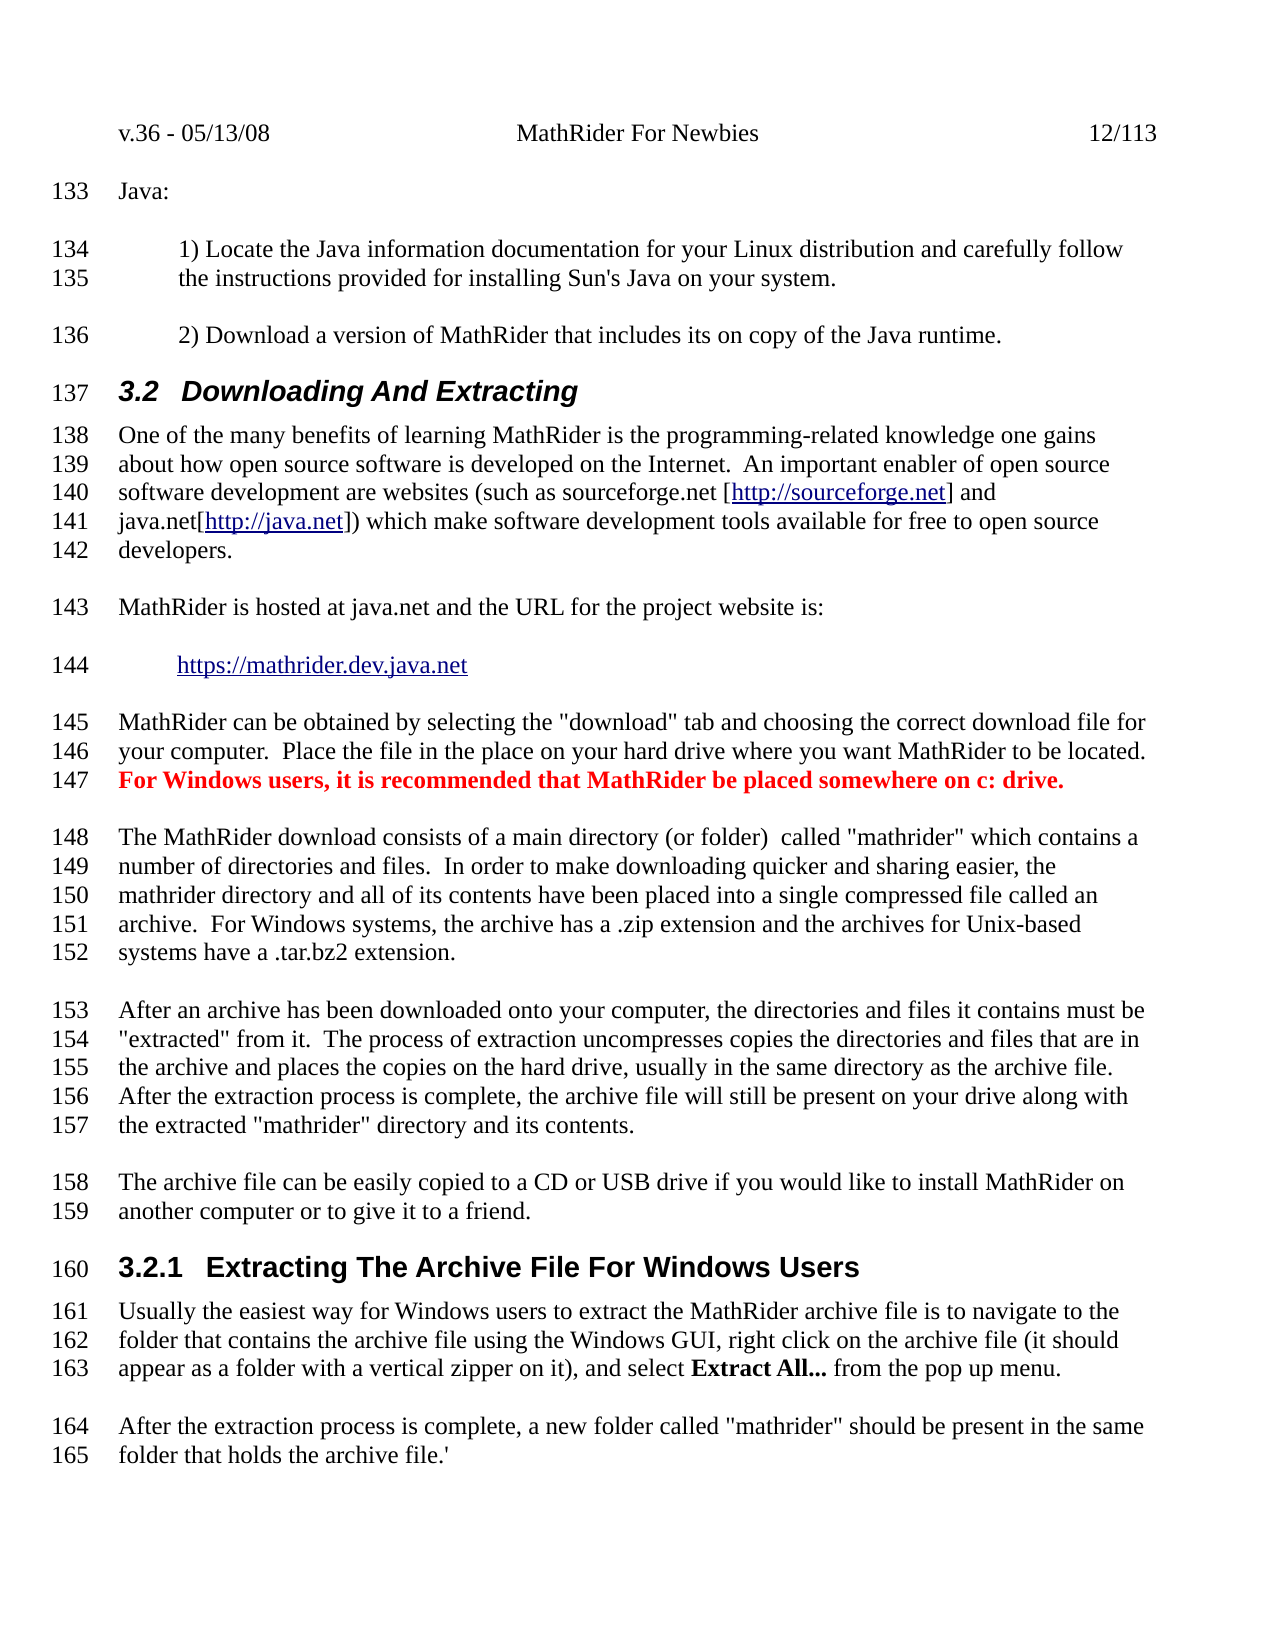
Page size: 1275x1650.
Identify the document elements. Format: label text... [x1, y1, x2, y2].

text The archive file can be easily copied to a CD or USB drive if you would like to install MathRider on another computer or to give it to a friend. [118, 1167, 1157, 1225]
text MathRider can be obtained by selecting the "download" tab and choosing the correct download file for your computer. Place the file in the place on your hard drive where you want MathRider to be located. For Windows users, it is recommended that MathRider be placed somewhere on c: drive. [118, 707, 1157, 794]
text One of the many benefits of learning MathRider is the programming-related knowledge one gains about how open source software is developed on the Internet. An important enabler of open source software development are websites (such as sourceforge.net [http://sourceforge.net] and java.net[http://java.net]) which make software development tools available for free to open source developers. [118, 420, 1157, 564]
text After the extraction process is complete, a new folder called "mathrider" should be present in the same folder that holds the archive file.' [118, 1411, 1157, 1468]
subtitle Extracting The Archive File For Windows Users [118, 1250, 1157, 1283]
text https://mathrider.dev.java.net [177, 650, 1157, 679]
text After an archive has been downloaded onto your computer, the directories and files it contains must be "extracted" from it. The process of extraction uncompresses copies the directories and files that are in the archive and places the copies on the hard drive, usually in the same directory as the archive file. After the extraction process is complete, the archive file will still be present on your drive along with the extracted "mathrider" directory and its contents. [118, 995, 1157, 1139]
text 1) Locate the Java information documentation for your Linux distribution and carefully follow the instructions provided for installing Sun's Java on your system. [178, 234, 1157, 291]
text Java: [118, 176, 1157, 205]
text MathRider is hosted at java.net and the URL for the project website is: [118, 592, 1157, 621]
text Usually the easiest way for Windows users to extract the MathRider archive file is to navigate to the folder that contains the archive file using the Windows GUI, right click on the archive file (it should appear as a folder with a vertical zipper on it), and select Extract All... from the pop up menu. [118, 1296, 1157, 1382]
text 2) Download a version of MathRider that includes its on copy of the Java runtime. [178, 320, 1157, 349]
text The MathRider download consists of a main directory (or folder) called "mathrider" which contains a number of directories and files. In order to make downloading quicker and sharing easier, the mathrider directory and all of its contents have been placed into a single compressed file called an archive. For Windows systems, the archive has a .zip extension and the archives for Unix-based systems have a .tar.bz2 extension. [118, 822, 1157, 966]
subtitle Downloading And Extracting [118, 374, 1157, 407]
